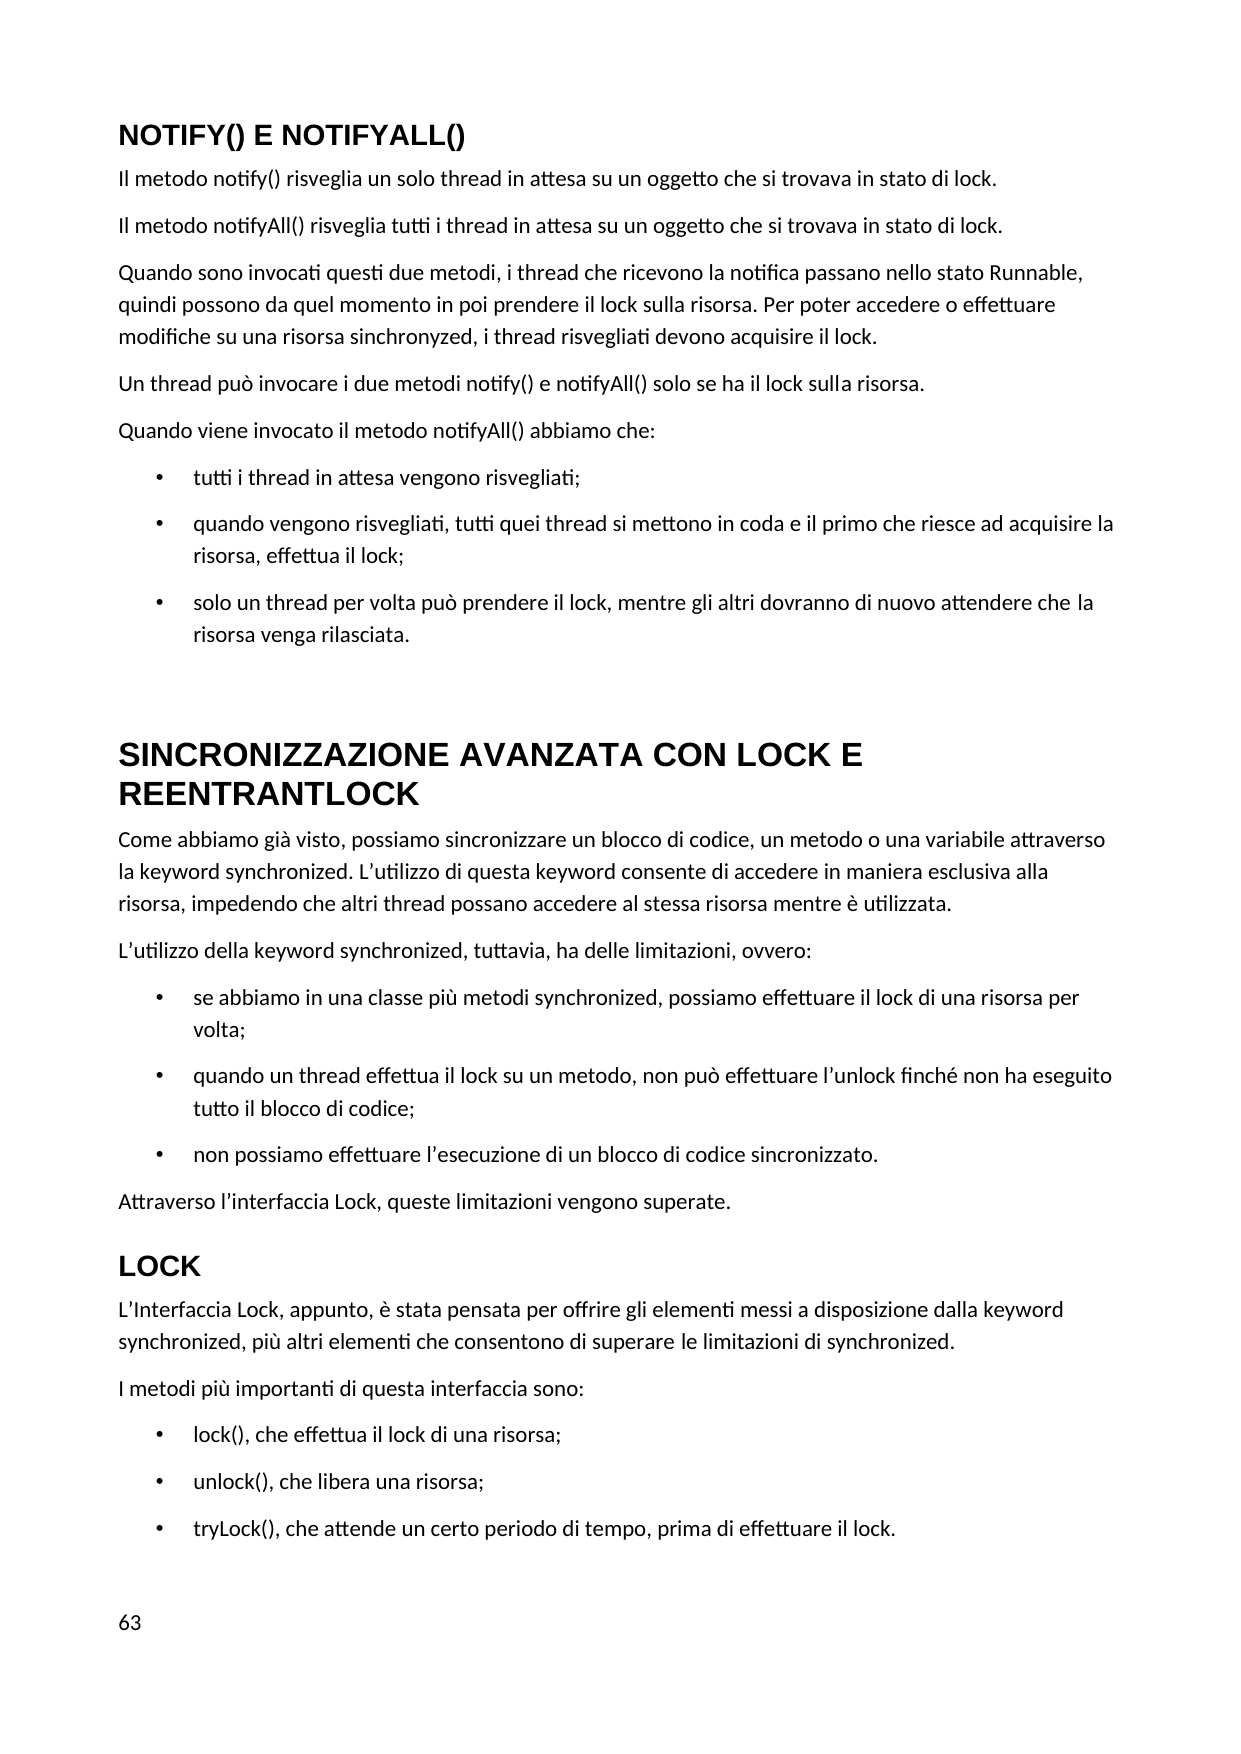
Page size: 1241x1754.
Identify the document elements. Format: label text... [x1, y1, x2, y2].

subtitle NOTIFY() E NOTIFYALL() [118, 118, 1122, 152]
list solo un thread per volta può prendere il lock, mentre gli altri dovranno di nuovo attendere che la risorsa venga rilasciata. [156, 588, 1122, 648]
text L’Interfaccia Lock, appunto, è stata pensata per offrire gli elementi messi a disposizione dalla keyword synchronized, più altri elementi che consentono di superare le limitazioni di synchronized. [118, 1295, 1122, 1355]
subtitle LOCK [118, 1249, 1122, 1282]
text Quando viene invocato il metodo notifyAll() abbiamo che: [118, 416, 1122, 444]
text Come abbiamo già visto, possiamo sincronizzare un blocco di codice, un metodo o una variabile attraverso la keyword synchronized. L’utilizzo di questa keyword consente di accedere in maniera esclusiva alla risorsa, impedendo che altri thread possano accedere al stessa risorsa mentre è utilizzata. [118, 825, 1122, 917]
text Attraverso l’interfaccia Lock, queste limitazioni vengono superate. [118, 1187, 1122, 1215]
list quando un thread effettua il lock su un metodo, non può effettuare l’unlock finché non ha eseguito tutto il blocco di codice; [156, 1062, 1122, 1122]
subtitle SINCRONIZZAZIONE AVANZATA CON LOCK E REENTRANTLOCK [118, 735, 1122, 812]
text Quando sono invocati questi due metodi, i thread che ricevono la notifica passano nello stato Runnable, quindi possono da quel momento in poi prendere il lock sulla risorsa. Per poter accedere o effettuare modifiche su una risorsa sinchronyzed, i thread risvegliati devono acquisire il lock. [118, 258, 1122, 350]
list quando vengono risvegliati, tutti quei thread si mettono in coda e il primo che riesce ad acquisire la risorsa, effettua il lock; [156, 509, 1122, 569]
text Il metodo notifyAll() risveglia tutti i thread in attesa su un oggetto che si trovava in stato di lock. [118, 211, 1122, 239]
list non possiamo effettuare l’esecuzione di un blocco di codice sincronizzato. [156, 1141, 1122, 1168]
list se abbiamo in una classe più metodi synchronized, possiamo effettuare il lock di una risorsa per volta; [156, 983, 1122, 1043]
list tryLock(), che attende un certo periodo di tempo, prima di effettuare il lock. [156, 1514, 1122, 1542]
text Il metodo notify() risveglia un solo thread in attesa su un oggetto che si trovava in stato di lock. [118, 164, 1122, 192]
list unlock(), che libera una risorsa; [156, 1467, 1122, 1495]
list tutti i thread in attesa vengono risvegliati; [156, 463, 1122, 491]
text Un thread può invocare i due metodi notify() e notifyAll() solo se ha il lock sulla risorsa. [118, 369, 1122, 397]
list lock(), che effettua il lock di una risorsa; [156, 1421, 1122, 1449]
text I metodi più importanti di questa interfaccia sono: [118, 1374, 1122, 1402]
text L’utilizzo della keyword synchronized, tuttavia, ha delle limitazioni, ovvero: [118, 936, 1122, 964]
